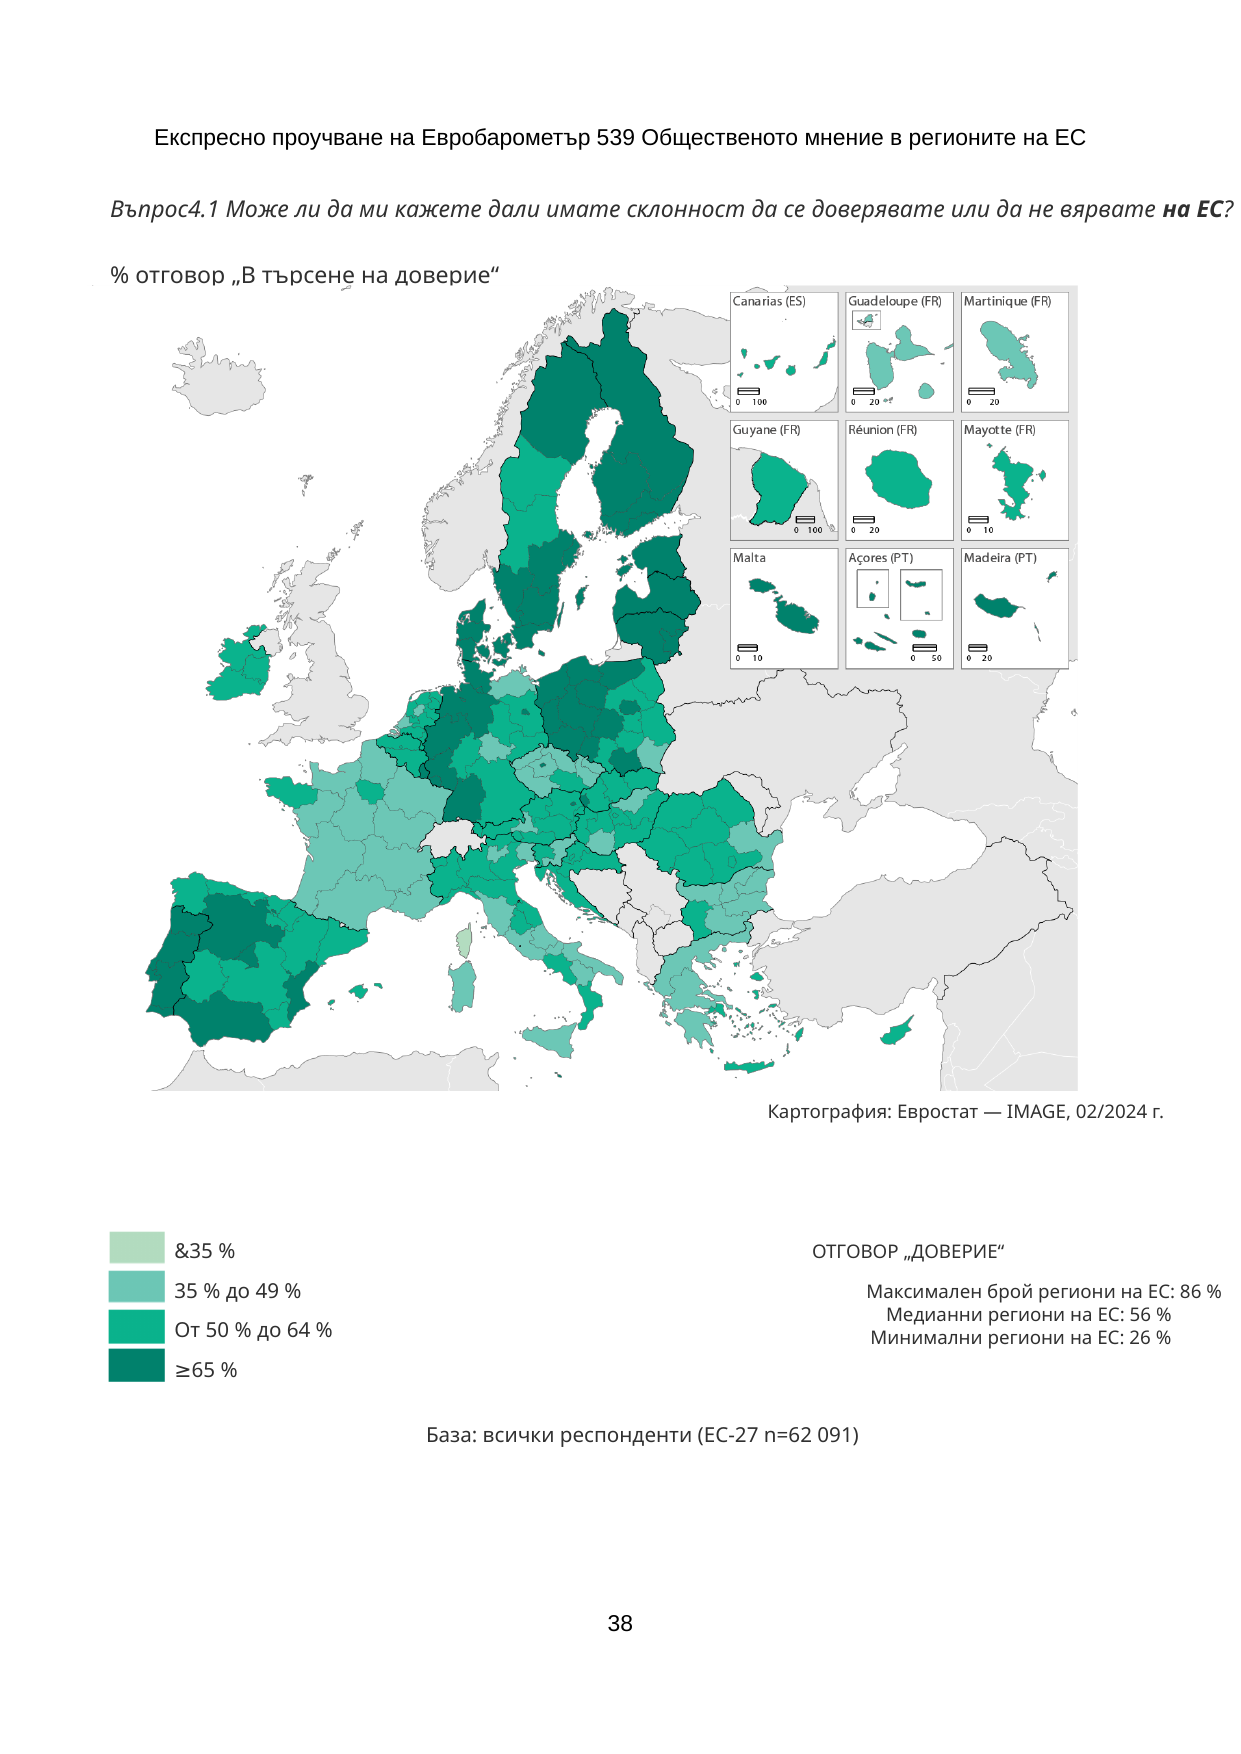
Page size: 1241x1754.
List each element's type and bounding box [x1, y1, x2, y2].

picture [109, 1271, 164, 1303]
picture [109, 1349, 164, 1381]
picture [109, 1310, 164, 1343]
picture [87, 281, 1085, 1091]
picture [110, 1232, 164, 1264]
